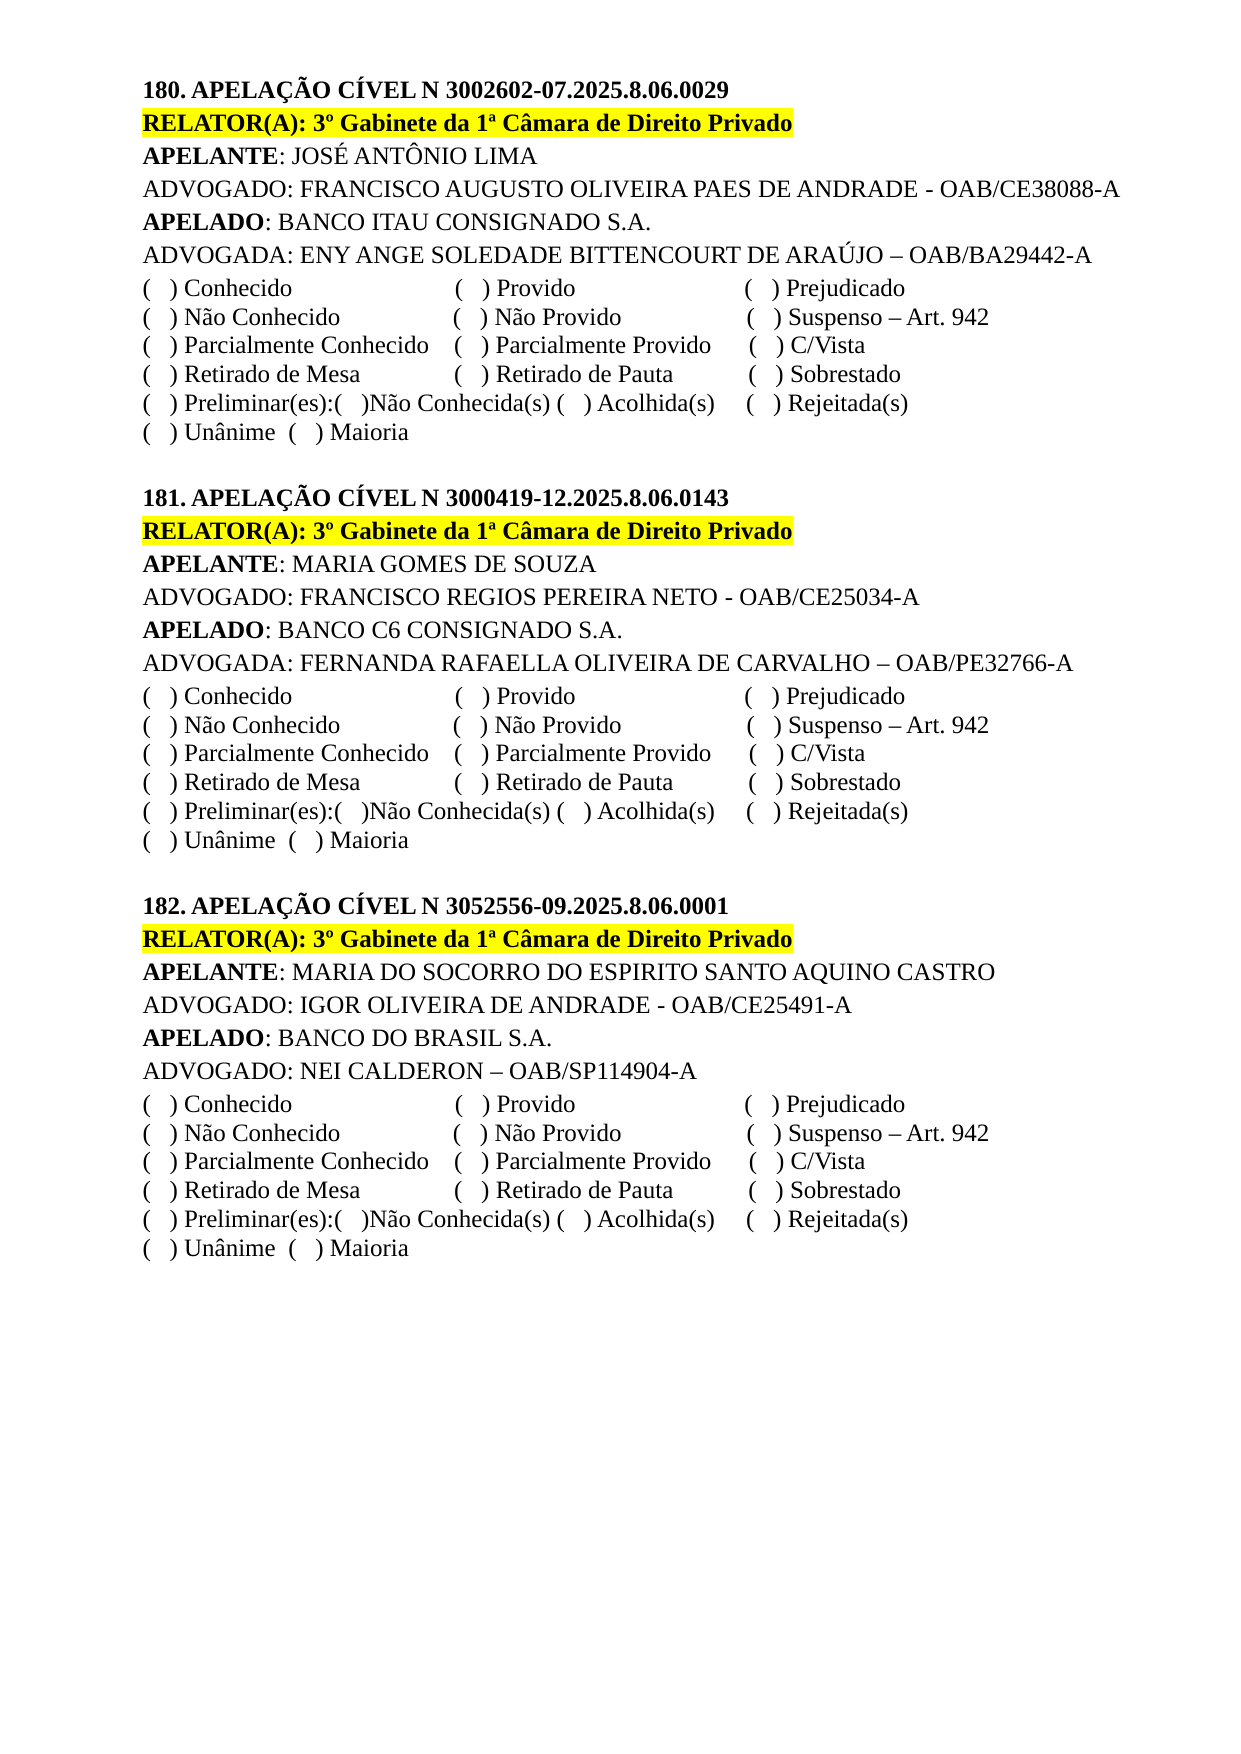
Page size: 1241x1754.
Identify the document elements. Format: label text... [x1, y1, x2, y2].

text ( ) Conhecido ( ) Provido ( ) Prejudicado [142, 273, 1141, 302]
text ( ) Unânime ( ) Maioria 181. APELAÇÃO CÍVEL N 3000419-12.2025.8.06.0143 RELATOR(A): 3º Gabinete da 1ª Câmara de Direito Privado APELANTE: MARIA GOMES DE SOUZA ADVOGADO: FRANCISCO REGIOS PEREIRA NETO - OAB/CE25034-A APELADO: BANCO C6 CONSIGNADO S.A. ADVOGADA: FERNANDA RAFAELLA OLIVEIRA DE CARVALHO – OAB/PE32766-A [142, 417, 1141, 677]
text ( ) Retirado de Mesa ( ) Retirado de Pauta ( ) Sobrestado [142, 1175, 1158, 1204]
text ( ) Retirado de Mesa ( ) Retirado de Pauta ( ) Sobrestado [142, 359, 1158, 388]
text ( ) Unânime ( ) Maioria [142, 1233, 1141, 1327]
text ( ) Parcialmente Conhecido ( ) Parcialmente Provido ( ) C/Vista [142, 331, 1158, 359]
text ( ) Preliminar(es):( )Não Conhecida(s) ( ) Acolhida(s) ( ) Rejeitada(s) [142, 796, 1158, 825]
text ( ) Unânime ( ) Maioria 182. APELAÇÃO CÍVEL N 3052556-09.2025.8.06.0001 RELATOR(A): 3º Gabinete da 1ª Câmara de Direito Privado APELANTE: MARIA DO SOCORRO DO ESPIRITO SANTO AQUINO CASTRO ADVOGADO: IGOR OLIVEIRA DE ANDRADE - OAB/CE25491-A APELADO: BANCO DO BRASIL S.A. ADVOGADO: NEI CALDERON – OAB/SP114904-A [142, 825, 1141, 1085]
text ( ) Preliminar(es):( )Não Conhecida(s) ( ) Acolhida(s) ( ) Rejeitada(s) [142, 388, 1158, 417]
text ( ) Não Conhecido ( ) Não Provido ( ) Suspenso – Art. 942 [142, 710, 1158, 738]
text ( ) Conhecido ( ) Provido ( ) Prejudicado [142, 681, 1141, 710]
text 180. APELAÇÃO CÍVEL N 3002602-07.2025.8.06.0029 RELATOR(A): 3º Gabinete da 1ª Câmara de Direito Privado APELANTE: JOSÉ ANTÔNIO LIMA ADVOGADO: FRANCISCO AUGUSTO OLIVEIRA PAES DE ANDRADE - OAB/CE38088-A APELADO: BANCO ITAU CONSIGNADO S.A. ADVOGADA: ENY ANGE SOLEDADE BITTENCOURT DE ARAÚJO – OAB/BA29442-A [142, 75, 1141, 269]
text ( ) Retirado de Mesa ( ) Retirado de Pauta ( ) Sobrestado [142, 767, 1158, 796]
text ( ) Não Conhecido ( ) Não Provido ( ) Suspenso – Art. 942 [142, 1118, 1158, 1146]
text ( ) Preliminar(es):( )Não Conhecida(s) ( ) Acolhida(s) ( ) Rejeitada(s) [142, 1204, 1158, 1233]
text ( ) Parcialmente Conhecido ( ) Parcialmente Provido ( ) C/Vista [142, 738, 1158, 767]
text ( ) Não Conhecido ( ) Não Provido ( ) Suspenso – Art. 942 [142, 302, 1158, 331]
text ( ) Parcialmente Conhecido ( ) Parcialmente Provido ( ) C/Vista [142, 1146, 1158, 1175]
text ( ) Conhecido ( ) Provido ( ) Prejudicado [142, 1089, 1141, 1118]
